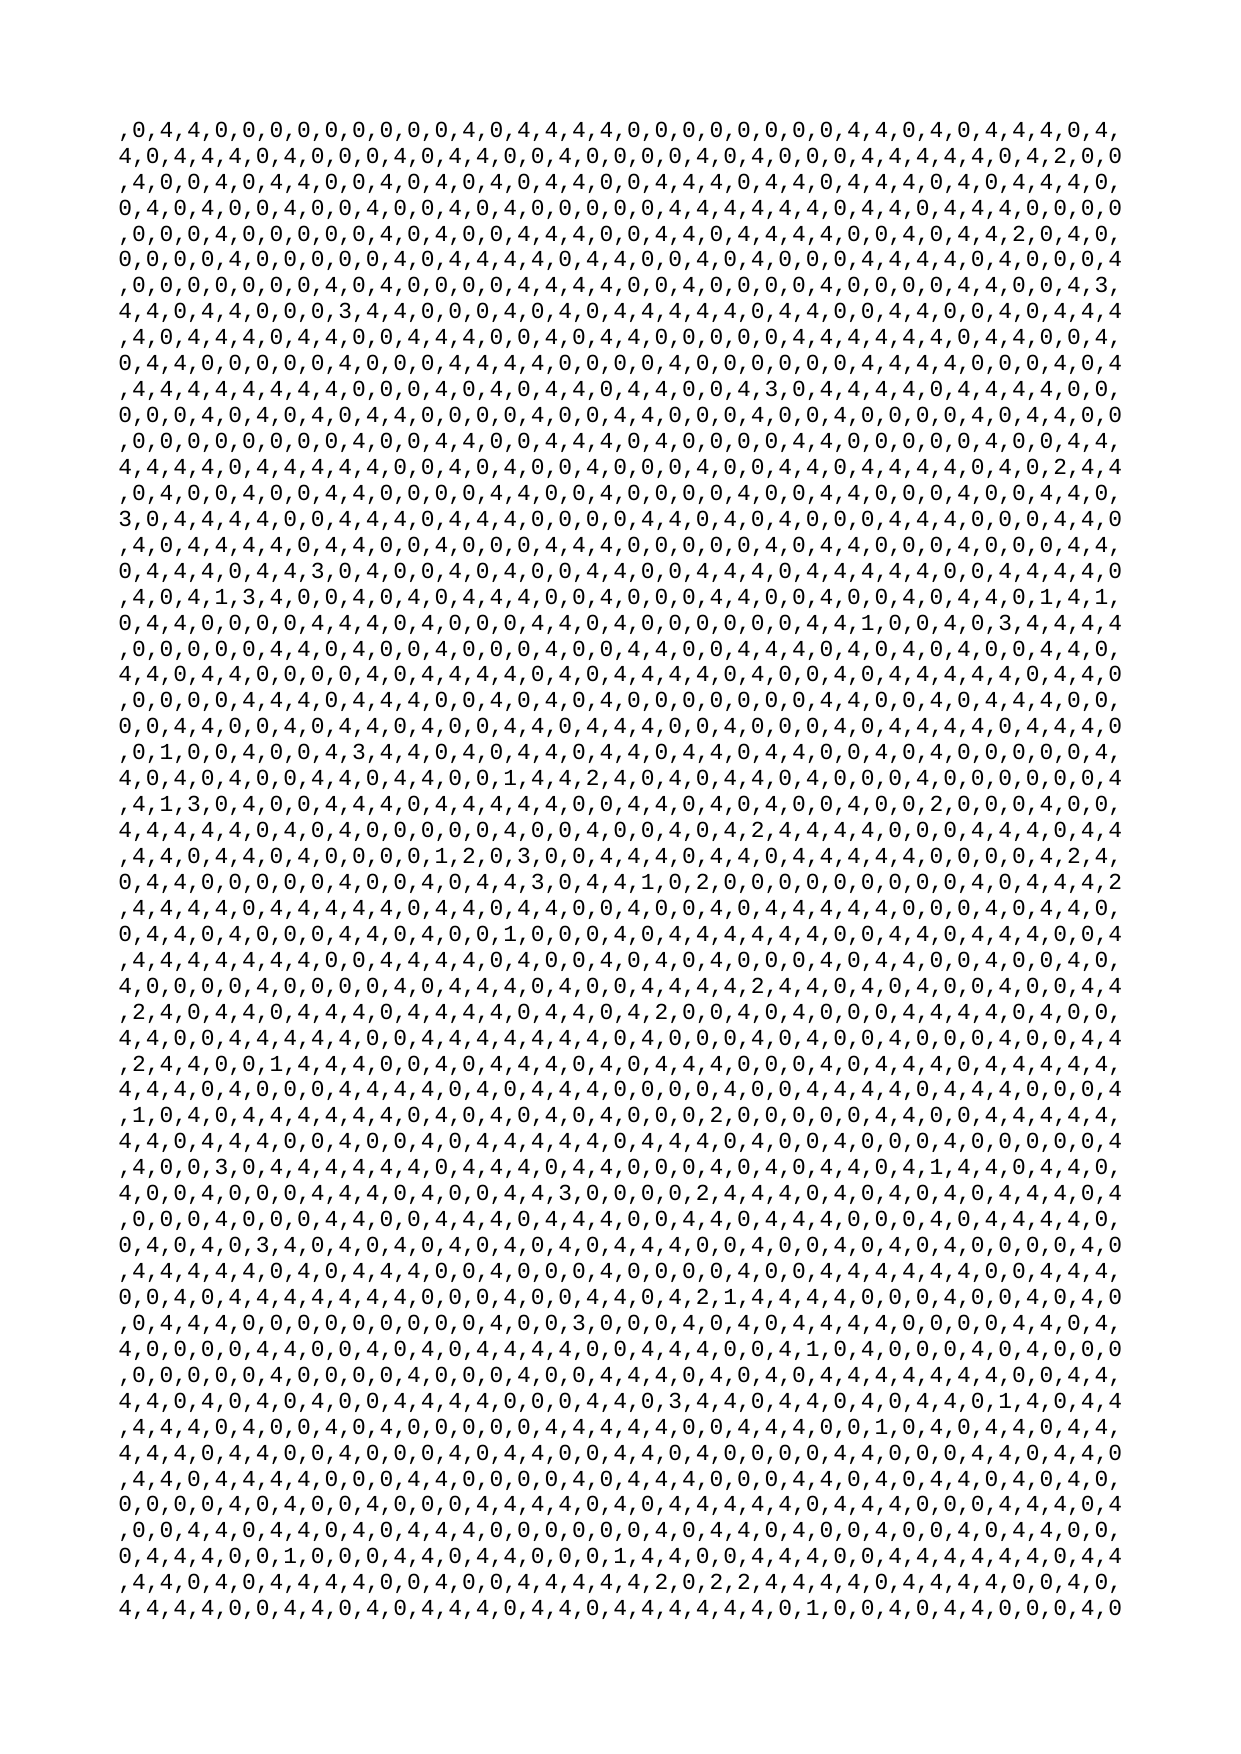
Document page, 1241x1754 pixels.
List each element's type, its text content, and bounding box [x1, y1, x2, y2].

text ,0,4,4,0,0,0,0,0,0,0,0,0,4,0,4,4,4,4,0,0,0,0,0,0,0,0,4,4,0,4,0,4,4,4,0,4,4,0,4,4,4,0,4,0,0,0,4,0,4,4,0,0,4,0,0,0,0,4,0,4,0,0,0,4,4,4,4,4,0,4,2,0,0,4,0,0,4,0,4,4,0,0,4,0,4,0,4,0,4,4,0,0,4,4,4,0,4,4,0,4,4,4,0,4,0,4,4,4,0,0,4,0,4,0,0,4,0,0,4,0,0,4,0,4,0,0,0,0,0,4,4,4,4,4,4,0,4,4,0,4,4,4,0,0,0,0,0,0,0,4,0,0,0,0,0,4,0,4,0,0,4,4,4,0,0,4,4,0,4,4,4,4,0,0,4,0,4,4,2,0,4,0,0,0,0,0,4,0,0,0,0,0,4,0,4,4,4,4,0,4,4,0,0,4,0,4,0,0,0,4,4,4,4,0,4,0,0,0,4,0,0,0,0,0,0,0,4,0,4,0,0,0,0,4,4,4,4,0,0,4,0,0,0,0,4,0,0,0,0,4,4,0,0,4,3,4,4,0,4,4,0,0,0,3,4,4,0,0,0,4,0,4,0,4,4,4,4,4,0,4,4,0,0,4,4,0,0,4,0,4,4,4,4,0,4,4,4,0,4,4,0,0,4,4,4,0,0,4,0,4,4,0,0,0,0,0,4,4,4,4,4,4,0,4,4,0,0,4,0,4,4,0,0,0,0,0,4,0,0,0,4,4,4,4,0,0,0,0,4,0,0,0,0,0,0,4,4,4,4,0,0,0,4,0,4,4,4,4,4,4,4,4,4,0,0,0,4,0,4,0,4,4,0,4,4,0,0,4,3,0,4,4,4,4,0,4,4,4,4,0,0,0,0,0,4,0,4,0,4,0,4,4,0,0,0,0,4,0,0,4,4,0,0,0,4,0,0,4,0,0,0,0,4,0,4,4,0,0,0,0,0,0,0,0,0,0,4,0,0,4,4,0,0,4,4,4,0,4,0,0,0,0,4,4,0,0,0,0,0,4,0,0,4,4,4,4,4,4,0,4,4,4,4,4,0,0,4,0,4,0,0,4,0,0,0,4,0,0,4,4,0,4,4,4,4,0,4,0,2,4,4,0,4,0,0,4,0,0,4,4,0,0,0,0,4,4,0,0,4,0,0,0,0,4,0,0,4,4,0,0,0,4,0,0,4,4,0,3,0,4,4,4,4,0,0,4,4,4,0,4,4,4,0,0,0,0,4,4,0,4,0,4,0,0,0,4,4,4,0,0,0,4,4,0,4,0,4,4,4,4,0,4,4,0,0,4,0,0,0,4,4,4,0,0,0,0,0,4,0,4,4,0,0,0,4,0,0,0,4,4,0,4,4,4,0,4,4,3,0,4,0,0,4,0,4,0,0,4,4,0,0,4,4,4,0,4,4,4,4,4,0,0,4,4,4,4,0,4,0,4,1,3,4,0,0,4,0,4,0,4,4,4,0,0,4,0,0,0,4,4,0,0,4,0,0,4,0,4,4,0,1,4,1,0,4,4,0,0,0,0,4,4,4,0,4,0,0,0,4,4,0,4,0,0,0,0,0,0,4,4,1,0,0,4,0,3,4,4,4,4,0,0,0,0,0,4,4,0,4,0,0,4,0,0,0,4,0,0,4,4,0,0,4,4,4,0,4,0,4,0,4,0,0,4,4,0,4,4,0,4,4,0,0,0,0,4,0,4,4,4,4,0,4,0,4,4,4,4,0,4,0,0,4,0,4,4,4,4,4,0,4,4,0,0,0,0,0,4,4,4,0,4,4,4,0,0,4,0,4,0,4,0,0,0,0,0,0,0,4,4,0,0,4,0,4,4,4,0,0,0,0,4,4,0,0,4,0,4,4,0,4,0,0,4,4,0,4,4,4,0,0,4,0,0,0,4,0,4,4,4,4,0,4,4,4,0,0,1,0,0,4,0,0,4,3,4,4,0,4,0,4,4,0,4,4,0,4,4,0,4,4,0,0,4,0,4,0,0,0,0,0,4,4,0,4,0,4,0,0,4,4,0,4,4,0,0,1,4,4,2,4,0,4,0,4,4,0,4,0,0,0,4,0,0,0,0,0,0,4,4,1,3,0,4,0,0,4,4,4,0,4,4,4,4,4,0,0,4,4,0,4,0,4,0,0,4,0,0,2,0,0,0,4,0,0,4,4,4,4,4,0,4,0,4,0,0,0,0,0,4,0,0,4,0,0,4,0,4,2,4,4,4,4,0,0,0,4,4,4,0,4,4,4,4,0,4,4,0,4,0,0,0,0,1,2,0,3,0,0,4,4,4,0,4,4,0,4,4,4,4,4,0,0,0,0,4,2,4,0,4,4,0,0,0,0,0,4,0,0,4,0,4,4,3,0,4,4,1,0,2,0,0,0,0,0,0,0,0,0,4,0,4,4,4,2,4,4,4,4,0,4,4,4,4,4,0,4,4,0,4,4,0,0,4,0,0,4,0,4,4,4,4,4,0,0,0,4,0,4,4,0,0,4,4,0,4,0,0,0,4,4,0,4,0,0,1,0,0,0,4,0,4,4,4,4,4,4,0,0,4,4,0,4,4,4,0,0,4,4,4,4,4,4,4,4,0,0,4,4,4,4,0,4,0,0,4,0,4,0,4,0,0,0,4,0,4,4,0,0,4,0,0,4,0,4,0,0,0,0,4,0,0,0,0,4,0,4,4,4,0,4,0,0,4,4,4,4,2,4,4,0,4,0,4,0,0,4,0,0,4,4,2,4,0,4,4,0,4,4,4,0,4,4,4,4,0,4,4,0,4,2,0,0,4,0,4,0,0,0,4,4,4,4,0,4,0,0,4,4,0,0,4,4,4,4,4,0,0,4,4,4,4,4,4,4,0,4,0,0,0,4,0,4,0,0,4,0,0,0,4,0,0,4,4,2,4,4,0,0,1,4,4,4,0,0,4,0,4,4,4,0,4,0,4,4,4,0,0,0,4,0,4,4,4,0,4,4,4,4,4,4,4,4,0,4,0,0,0,4,4,4,4,0,4,0,4,4,4,0,0,0,0,4,0,0,4,4,4,4,0,4,4,4,0,0,0,4,1,0,4,0,4,4,4,4,4,4,0,4,0,4,0,4,0,4,0,0,0,2,0,0,0,0,0,4,4,0,0,4,4,4,4,4,4,4,0,4,4,4,0,0,4,0,0,4,0,4,4,4,4,4,0,4,4,4,0,4,0,0,4,0,0,0,4,0,0,0,0,0,4,4,0,0,3,0,4,4,4,4,4,4,0,4,4,4,0,4,4,0,0,0,4,0,4,0,4,4,0,4,1,4,4,0,4,4,0,4,0,0,4,0,0,0,4,4,4,0,4,0,0,4,4,3,0,0,0,0,2,4,4,4,0,4,0,4,0,4,0,4,4,4,0,4,0,0,0,4,0,0,0,4,4,0,0,4,4,4,0,4,4,4,0,0,4,4,0,4,4,4,0,0,0,4,0,4,4,4,4,0,0,4,0,4,0,3,4,0,4,0,4,0,4,0,4,0,4,0,4,4,4,0,0,4,0,0,4,0,4,0,4,0,0,0,0,4,0,4,4,4,4,4,0,4,0,4,4,4,0,0,4,0,0,0,4,0,0,0,0,4,0,0,4,4,4,4,4,4,0,0,4,4,4,0,0,4,0,4,4,4,4,4,4,4,0,0,0,4,0,0,4,4,0,4,2,1,4,4,4,4,0,0,0,4,0,0,4,0,4,0,0,4,4,4,0,0,0,0,0,0,0,0,0,4,0,0,3,0,0,0,4,0,4,0,4,4,4,4,0,0,0,0,4,4,0,4,4,0,0,0,0,4,4,0,0,4,0,4,0,4,4,4,4,0,0,4,4,4,0,0,4,1,0,4,0,0,0,4,0,4,0,0,0,0,0,0,0,0,4,0,0,0,0,4,0,0,0,4,0,0,4,4,4,0,4,0,4,0,4,4,4,4,4,4,4,0,0,4,4,4,4,0,4,0,4,0,4,0,0,4,4,4,4,0,0,0,4,4,0,3,4,4,0,4,4,0,4,0,4,4,0,1,4,0,4,4,4,4,4,0,4,0,0,4,0,4,0,0,0,0,0,4,4,4,4,4,0,0,4,4,4,0,0,1,0,4,0,4,4,0,4,4,4,4,4,0,4,4,0,0,4,0,0,0,4,0,4,4,0,0,4,4,0,4,0,0,0,0,4,4,0,0,0,4,4,0,4,4,0,4,4,0,4,4,4,4,0,0,0,4,4,0,0,0,0,4,0,4,4,4,0,0,0,4,4,0,4,0,4,4,0,4,0,4,0,0,0,0,0,4,0,4,0,0,4,0,0,0,4,4,4,4,0,4,0,4,4,4,4,4,0,4,4,4,0,0,0,4,4,4,0,4,0,0,4,4,0,4,4,0,4,0,4,4,4,0,0,0,0,0,0,4,0,4,4,0,4,0,0,4,0,0,4,0,4,4,0,0,0,4,4,4,0,0,1,0,0,0,4,4,0,4,4,0,0,0,1,4,4,0,0,4,4,4,0,0,4,4,4,4,4,4,0,4,4,4,4,0,4,0,4,4,4,4,0,0,4,0,0,4,4,4,4,4,2,0,2,2,4,4,4,4,0,4,4,4,4,0,0,4,0,4,4,4,4,0,0,4,4,0,4,0,4,4,4,0,4,4,0,4,4,4,4,4,4,0,1,0,0,4,0,4,4,0,0,0,4,0 [118, 118, 1122, 1622]
